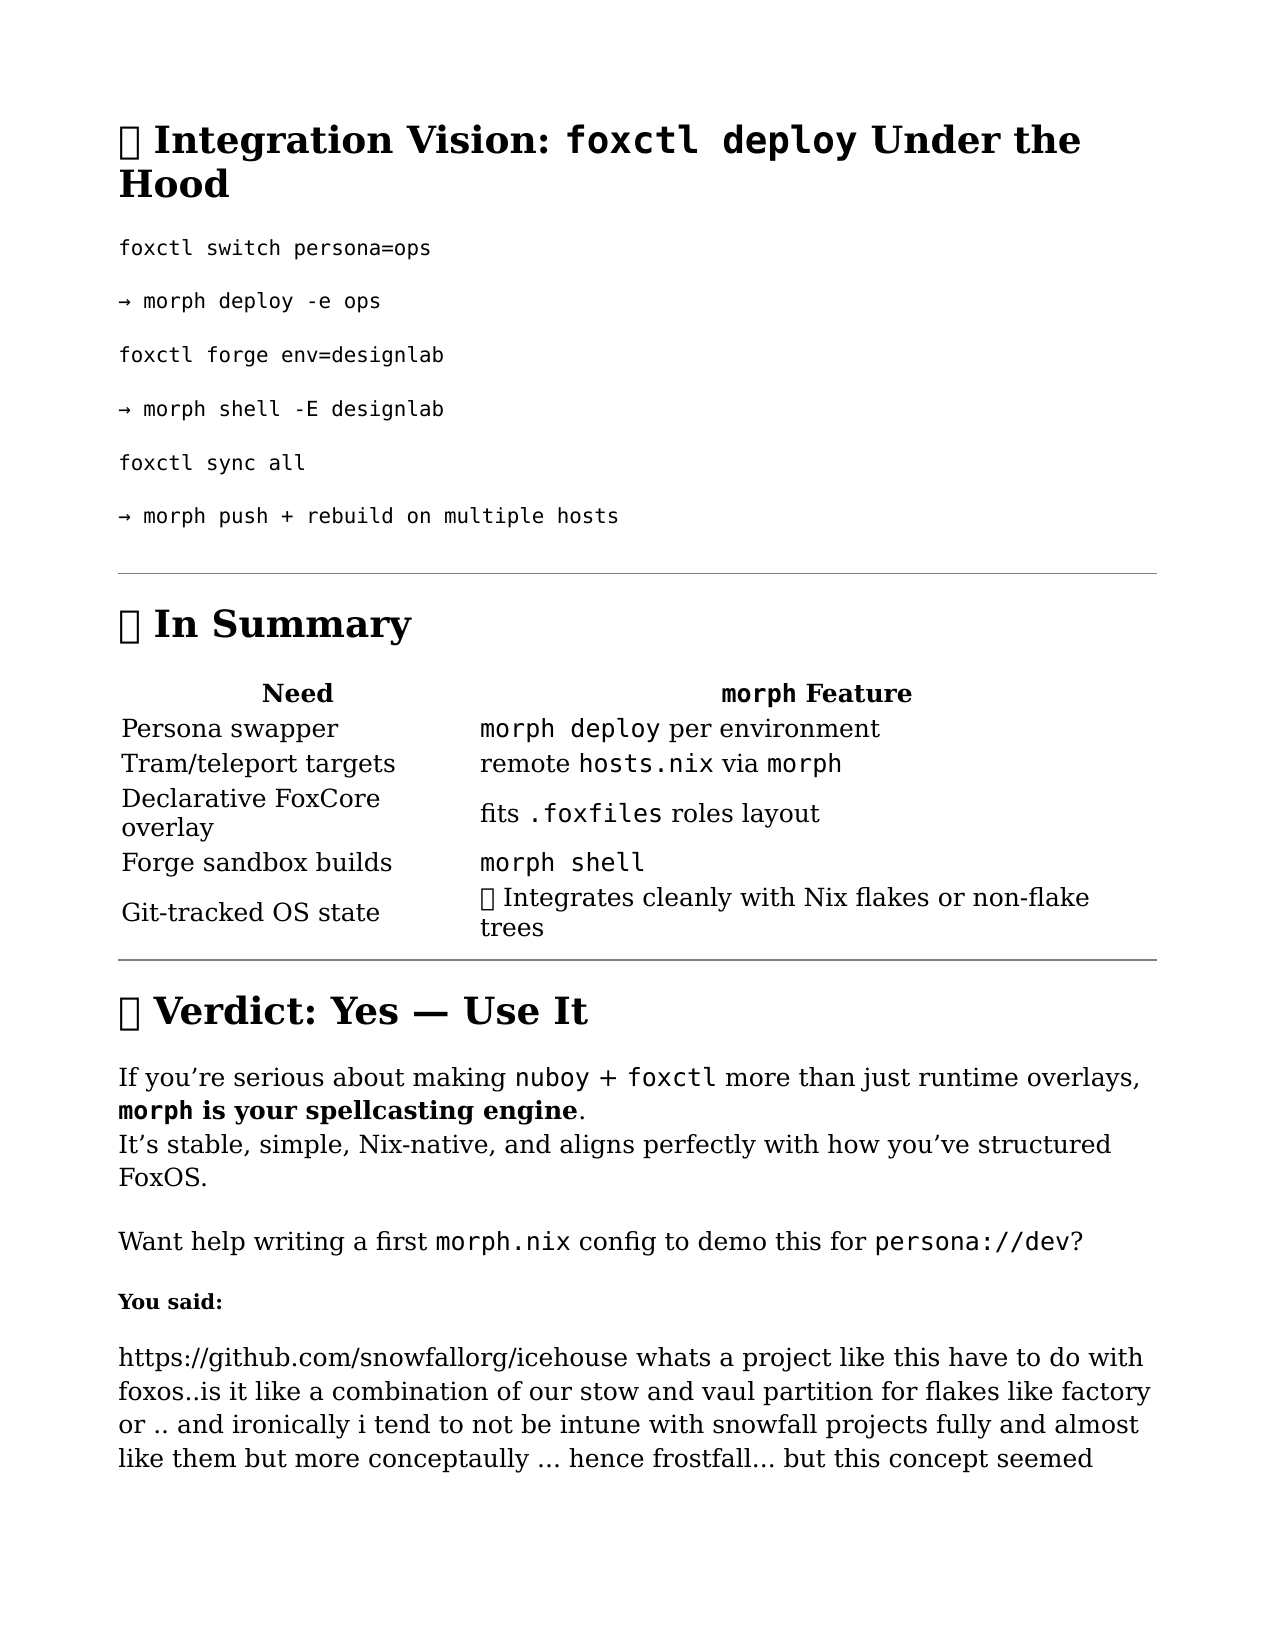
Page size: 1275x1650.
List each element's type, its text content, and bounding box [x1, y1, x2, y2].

table_cell Persona swapper [118, 711, 477, 746]
subtitle 🌀 In Summary [118, 603, 1157, 647]
table_cell remote hosts.nix via morph [477, 746, 1157, 781]
subtitle 🛠 Integration Vision: foxctl deploy Under the Hood [118, 118, 1157, 206]
text Want help writing a first morph.nix config to demo this for persona://dev? [118, 1227, 1157, 1256]
text → morph push + rebuild on multiple hosts [118, 504, 1157, 529]
text → morph shell -E designlab [118, 397, 1157, 421]
table_cell Declarative FoxCore overlay [118, 781, 477, 846]
subtitle You said: [118, 1290, 1157, 1314]
text foxctl switch persona=ops [118, 236, 1157, 260]
table_cell Forge sandbox builds [118, 846, 477, 881]
table_header morph Feature [477, 676, 1157, 711]
subtitle ✅ Verdict: Yes — Use It [118, 989, 1157, 1033]
text If you’re serious about making nuboy + foxctl more than just runtime overlays, morph is your spellcasting engine. It’s stable, simple, Nix-native, and aligns perfectly with how you’ve structured FoxOS. [118, 1063, 1157, 1193]
text foxctl sync all [118, 451, 1157, 475]
text foxctl forge env=designlab [118, 343, 1157, 367]
text https://github.com/snowfallorg/icehouse whats a project like this have to do with foxos..is it like a combination of our stow and vaul partition for flakes like factory or .. and ironically i tend to not be intune with snowfall projects fully and almost like them but more conceptaully ... hence frostfall... but this concept seemed [118, 1344, 1157, 1473]
table_header Need [118, 676, 477, 711]
text → morph deploy -e ops [118, 289, 1157, 314]
table_cell fits .foxfiles roles layout [477, 781, 1157, 846]
table_cell morph shell [477, 846, 1157, 881]
table_cell Git-tracked OS state [118, 881, 477, 945]
table_cell Tram/teleport targets [118, 746, 477, 781]
table_cell morph deploy per environment [477, 711, 1157, 746]
table_cell ✅ Integrates cleanly with Nix flakes or non-flake trees [477, 881, 1157, 945]
